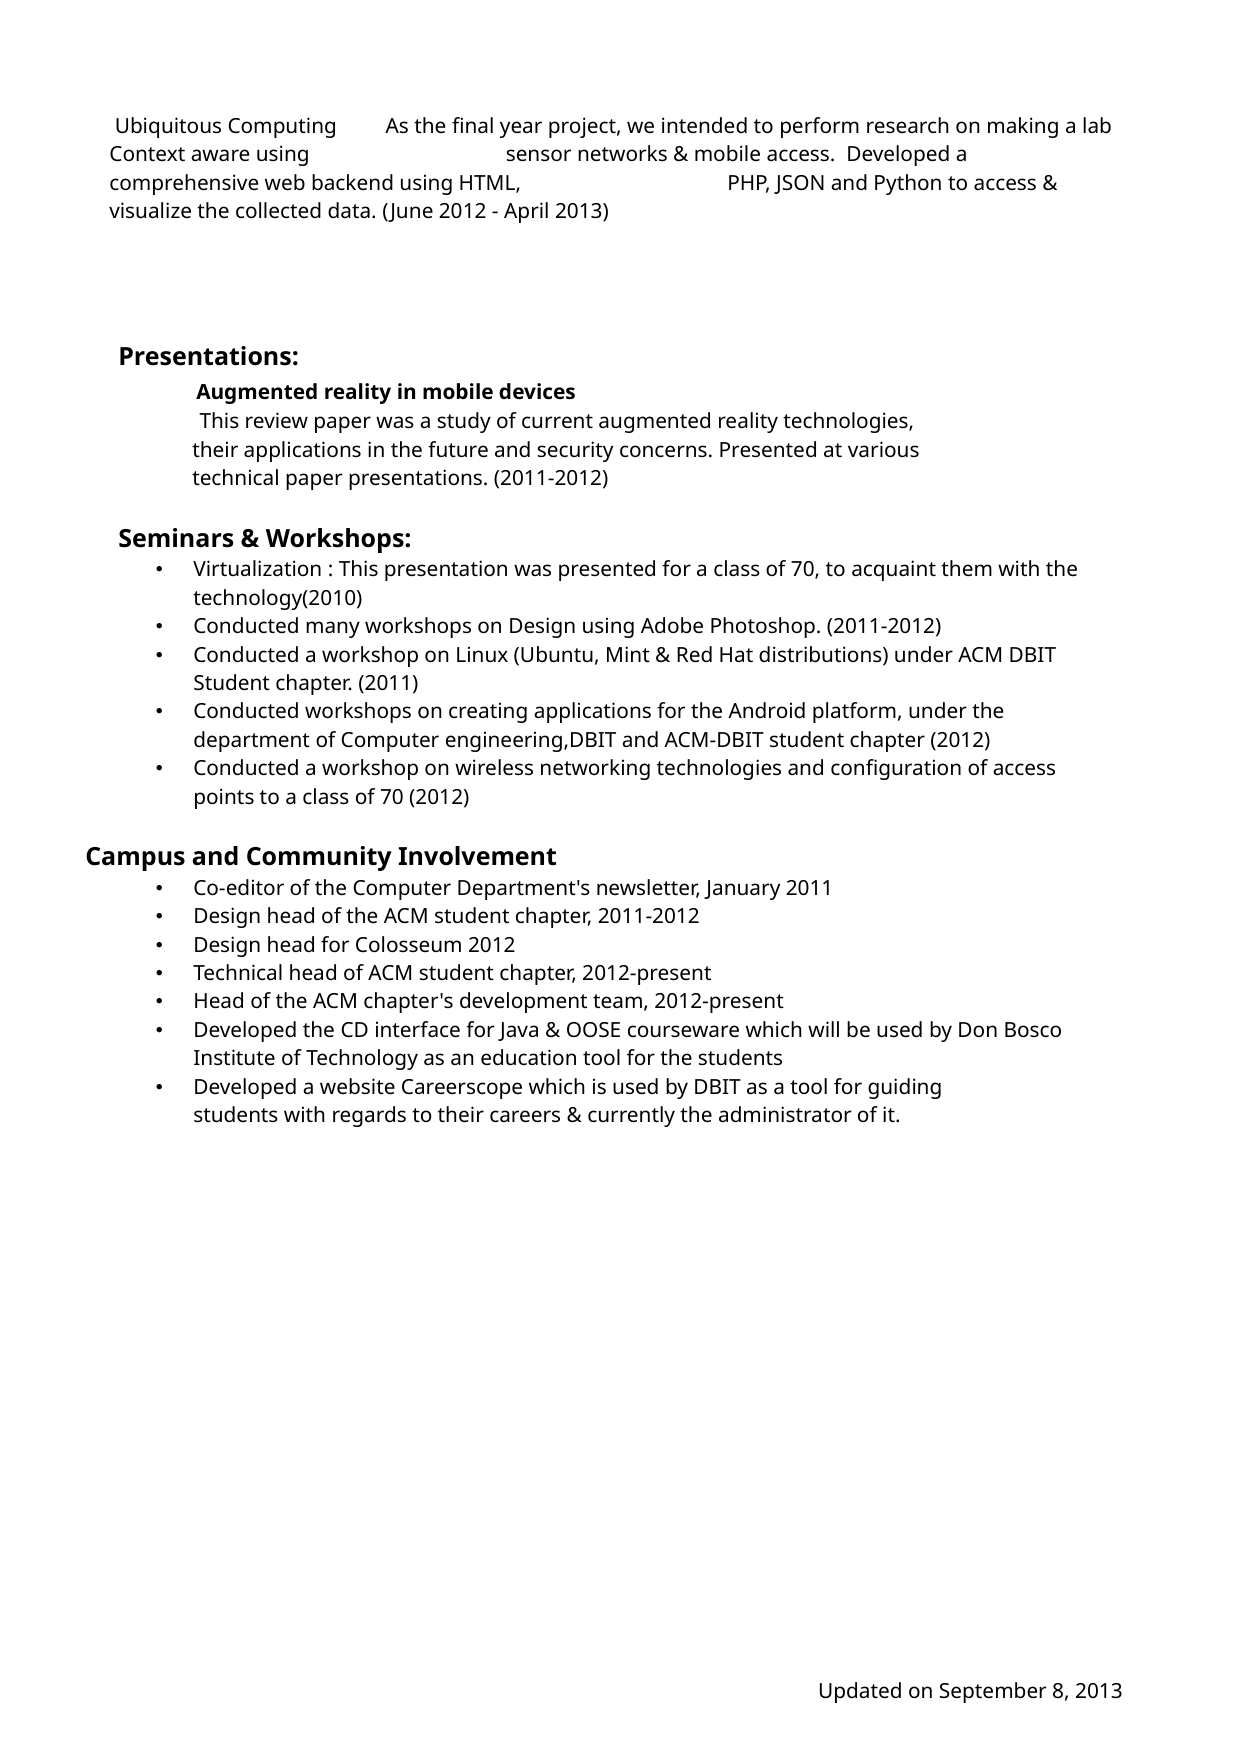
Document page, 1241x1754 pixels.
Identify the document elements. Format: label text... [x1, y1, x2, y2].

list Head of the ACM chapter's development team, 2012-present [156, 987, 1123, 1015]
text This review paper was a study of current augmented reality technologies, [118, 407, 1123, 435]
list Technical head of ACM student chapter, 2012-present [156, 958, 1123, 987]
list Conducted many workshops on Design using Adobe Photoshop. (2011-2012) [156, 611, 1123, 640]
list Student chapter. (2011) [156, 668, 1123, 697]
list Co-editor of the Computer Department's newsletter, January 2011 [156, 873, 1123, 901]
text technical paper presentations. (2011-2012) [118, 463, 1123, 492]
text Ubiquitous Computing As the final year project, we intended to perform research on making a lab Context aware using sensor networks & mobile access. Developed a comprehensive web backend using HTML, PHP, JSON and Python to access & visualize the collected data. (June 2012 - April 2013) [109, 111, 1123, 225]
list students with regards to their careers & currently the administrator of it. [156, 1100, 1123, 1129]
text Campus and Community Involvement [85, 839, 1123, 873]
text Presentations: [118, 338, 1123, 372]
list Conducted a workshop on Linux (Ubuntu, Mint & Red Hat distributions) under ACM DBIT [156, 640, 1123, 668]
list Conducted a workshop on wireless networking technologies and configuration of access points to a class of 70 (2012) [156, 753, 1123, 810]
list Developed the CD interface for Java & OOSE courseware which will be used by Don Bosco Institute of Technology as an education tool for the students [156, 1015, 1123, 1072]
text Seminars & Workshops: [118, 520, 1123, 554]
text Augmented reality in mobile devices [118, 372, 1123, 407]
list Developed a website Careerscope which is used by DBIT as a tool for guiding [156, 1072, 1123, 1100]
list Design head for Colosseum 2012 [156, 930, 1123, 958]
list Design head of the ACM student chapter, 2011-2012 [156, 901, 1123, 930]
list Conducted workshops on creating applications for the Android platform, under the department of Computer engineering,DBIT and ACM-DBIT student chapter (2012) [156, 697, 1123, 753]
list Virtualization : This presentation was presented for a class of 70, to acquaint them with the technology(2010) [156, 554, 1123, 611]
text their applications in the future and security concerns. Presented at various [118, 435, 1123, 463]
